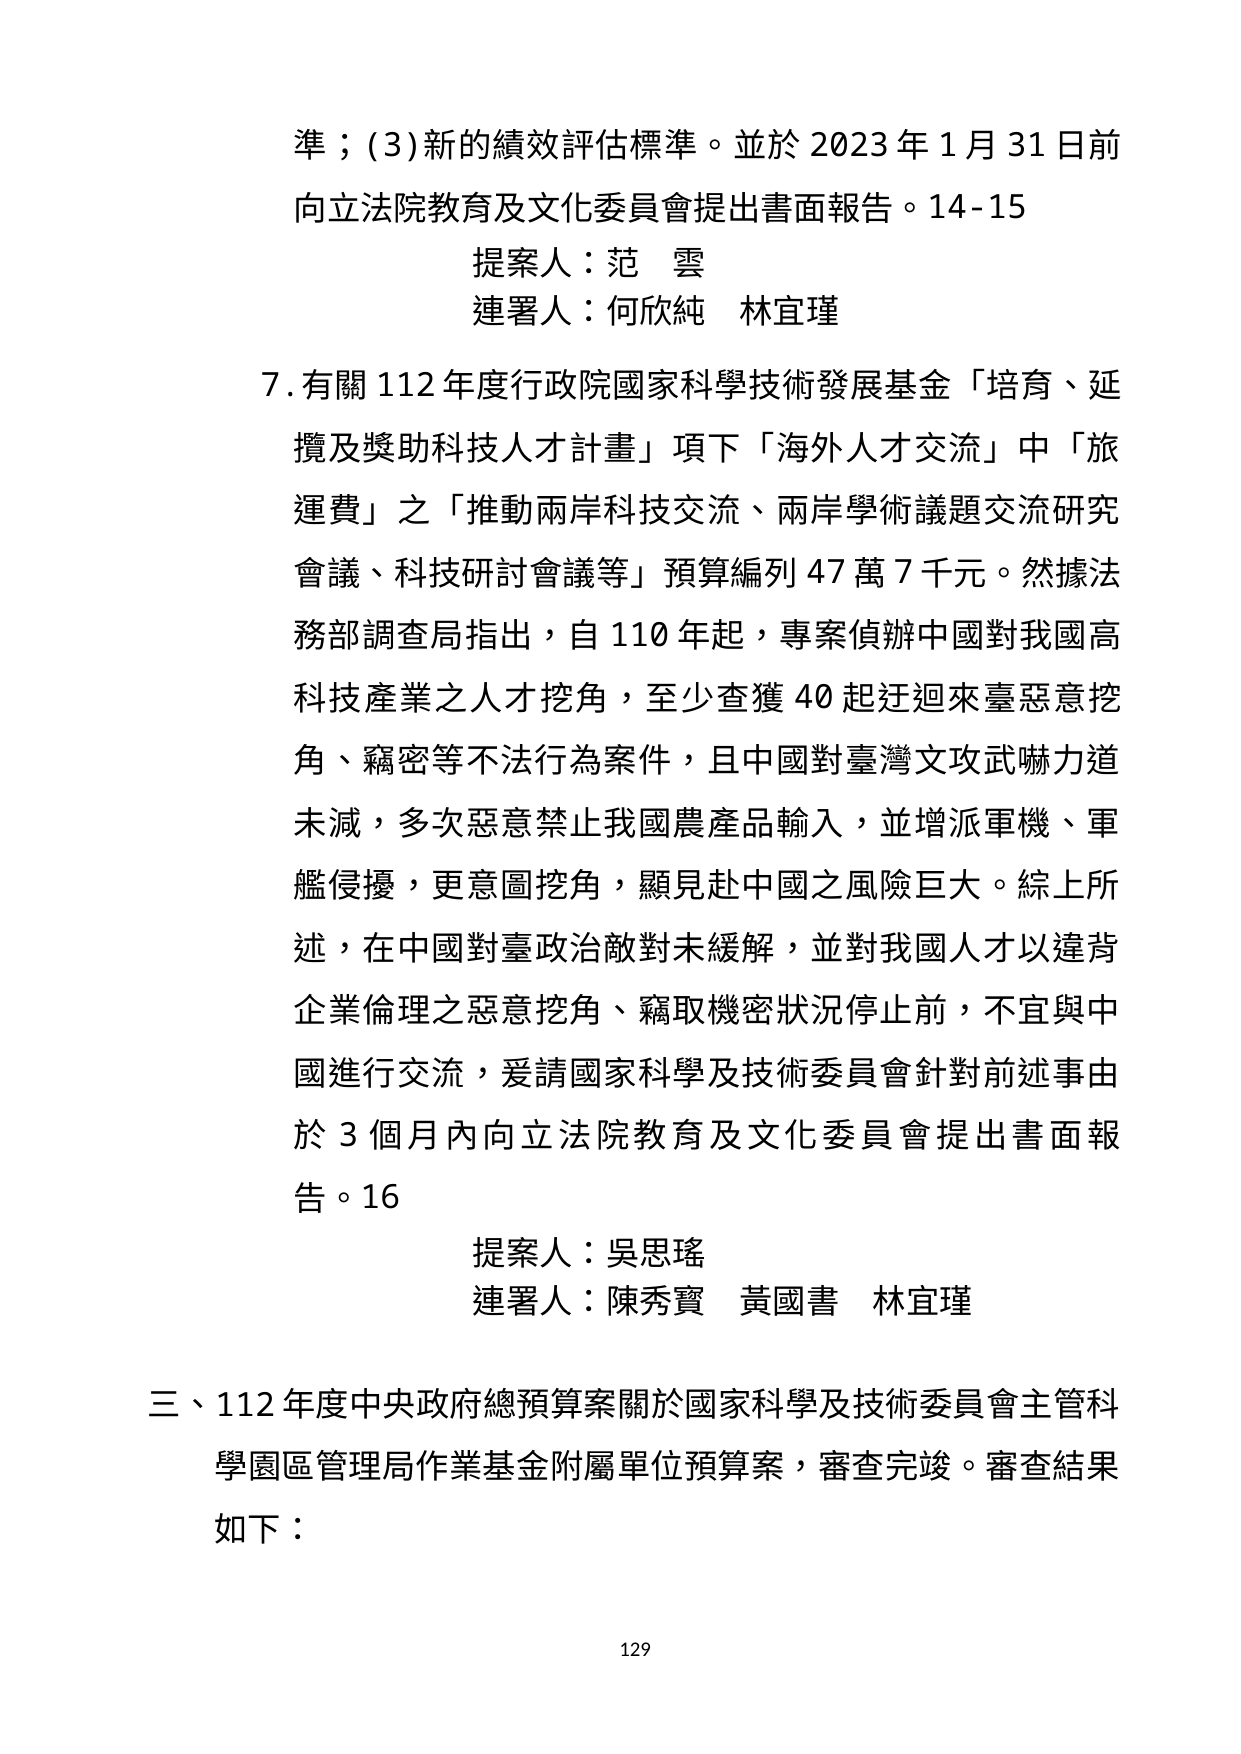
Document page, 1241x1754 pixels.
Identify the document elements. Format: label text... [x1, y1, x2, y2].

text 連署人：陳秀寳 黃國書 林宜瑾 [473, 1275, 1122, 1323]
text 提案人：吳思瑤 [473, 1227, 1122, 1275]
text 連署人：何欣純 林宜瑾 [473, 285, 1122, 333]
text 三、112年度中央政府總預算案關於國家科學及技術委員會主管科學園區管理局作業基金附屬單位預算案，審查完竣。審查結果如下： [148, 1360, 1122, 1548]
text 準；(3)新的績效評估標準。並於2023年1月31日前向立法院教育及文化委員會提出書面報告。14-15 [260, 112, 1122, 237]
text 7.有關112年度行政院國家科學技術發展基金「培育、延攬及獎助科技人才計畫」項下「海外人才交流」中「旅運費」之「推動兩岸科技交流、兩岸學術議題交流研究會議、科技研討會議等」預算編列47萬7千元。然據法務部調查局指出，自110年起，專案偵辦中國對我國高科技產業之人才挖角，至少查獲40起迂迴來臺惡意挖角、竊密等不法行為案件，且中國對臺灣文攻武嚇力道未減，多次惡意禁止我國農產品輸入，並增派軍機、軍艦侵擾，更意圖挖角，顯見赴中國之風險巨大。綜上所述，在中國對臺政治敵對未緩解，並對我國人才以違背企業倫理之惡意挖角、竊取機密狀況停止前，不宜與中國進行交流，爰請國家科學及技術委員會針對前述事由於3個月內向立法院教育及文化委員會提出書面報告。16 [260, 352, 1122, 1227]
text 提案人：范 雲 [473, 237, 1122, 285]
